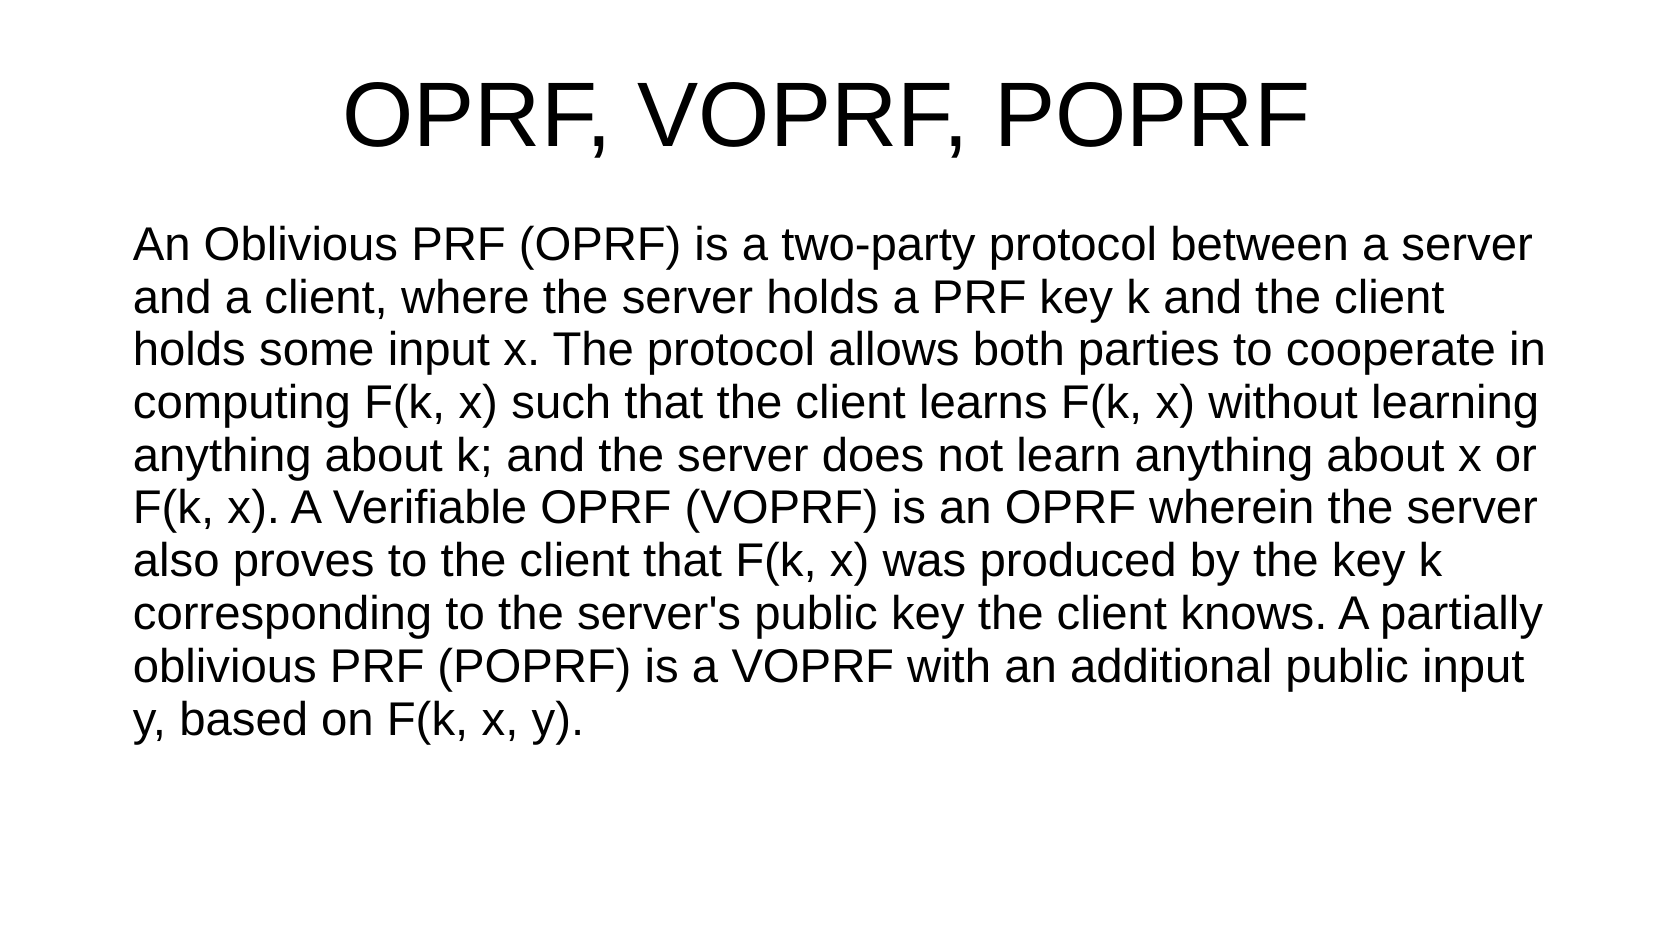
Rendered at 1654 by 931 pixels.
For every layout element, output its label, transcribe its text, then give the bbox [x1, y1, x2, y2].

title OPRF, VOPRF, POPRF [82, 37, 1571, 193]
list An Oblivious PRF (OPRF) is a two-party protocol between a server and a client, where the server holds a PRF key k and the client holds some input x. The protocol allows both parties to cooperate in computing F(k, x) such that the client learns F(k, x) without learning anything about k; and the server does not learn anything about x or F(k, x). A Verifiable OPRF (VOPRF) is an OPRF wherein the server also proves to the client that F(k, x) was produced by the key k corresponding to the server's public key the client knows. A partially oblivious PRF (POPRF) is a VOPRF with an additional public input y, based on F(k, x, y). [82, 217, 1571, 758]
